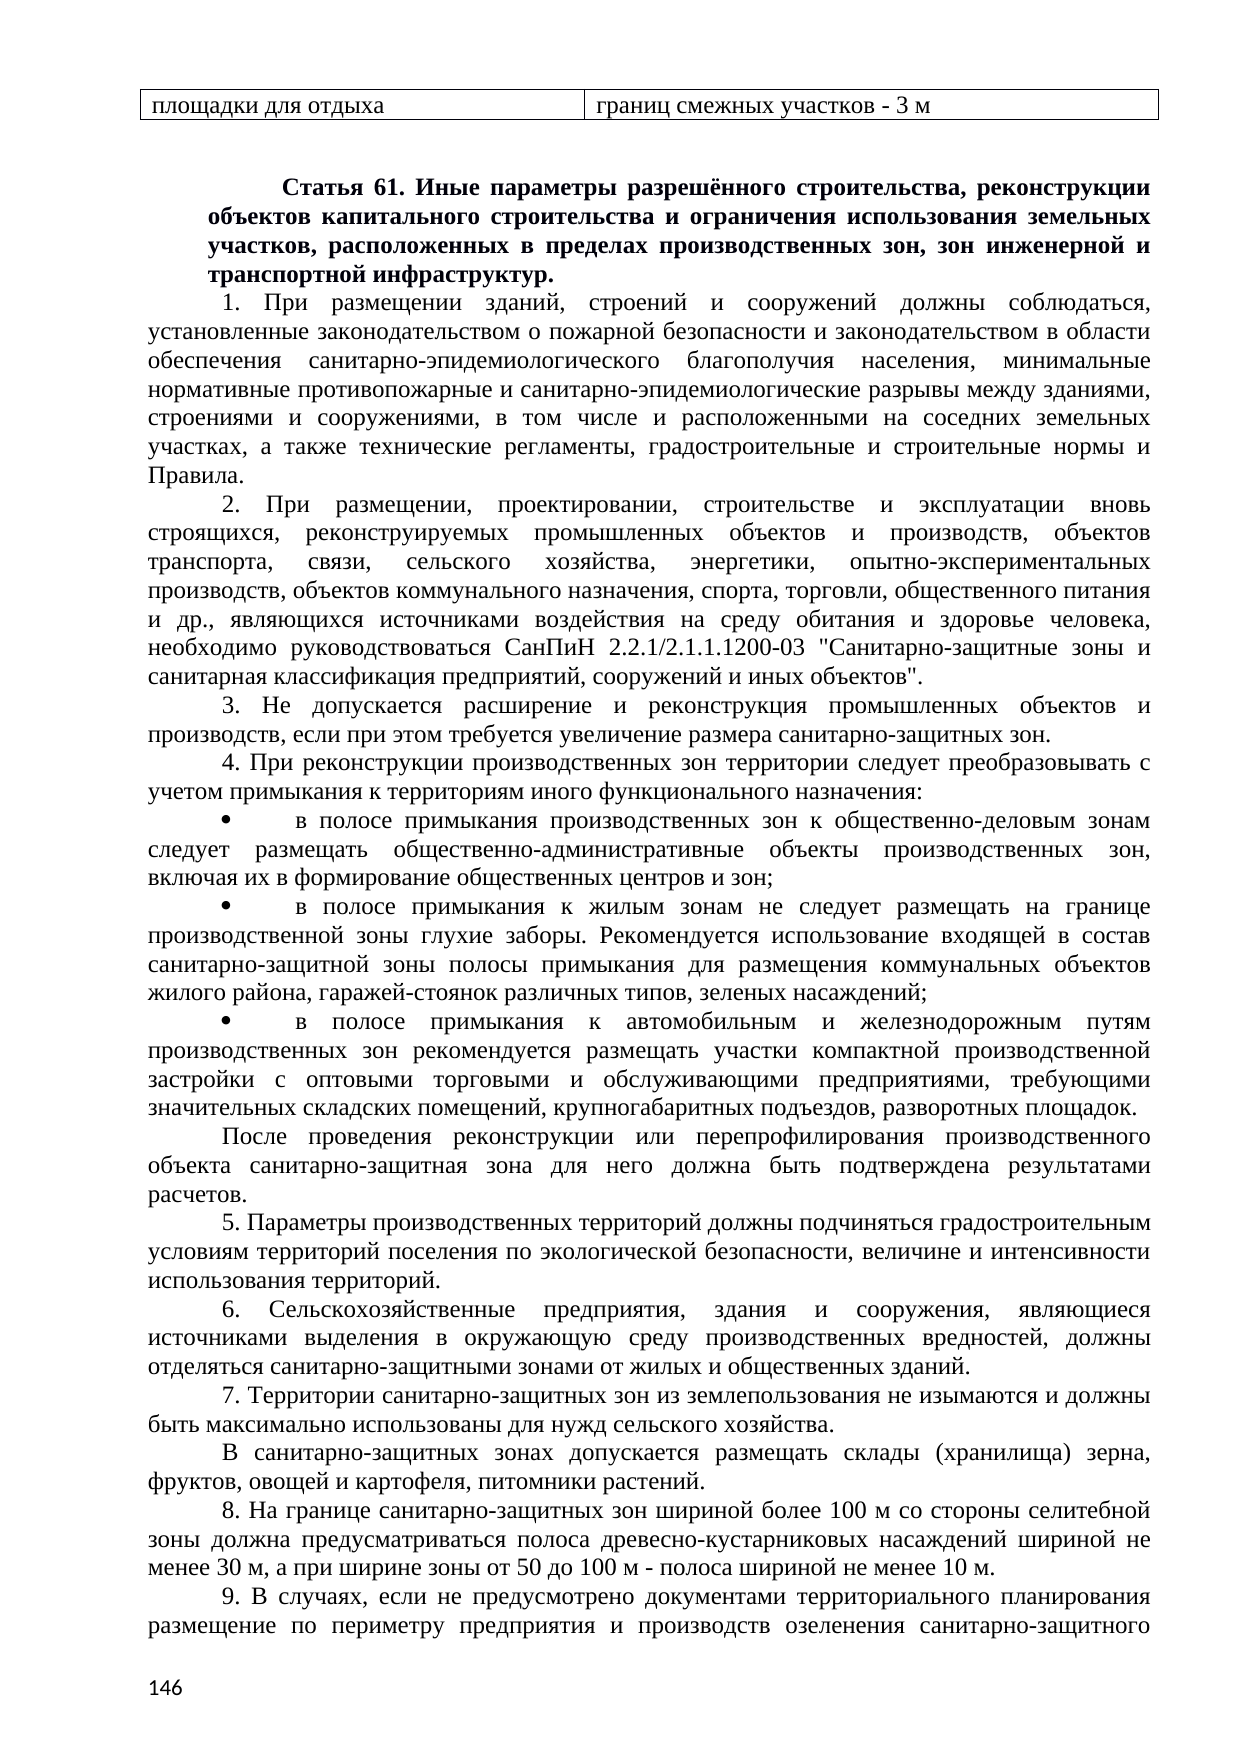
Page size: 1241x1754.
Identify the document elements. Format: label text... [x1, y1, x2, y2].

text 5. Параметры производственных территорий должны подчиняться градостроительным условиям территорий поселения по экологической безопасности, величине и интенсивности использования территорий. [148, 1207, 1152, 1294]
text После проведения реконструкции или перепрофилирования производственного объекта санитарно-защитная зона для него должна быть подтверждена результатами расчетов. [148, 1121, 1152, 1207]
text 9. В случаях, если не предусмотрено документами территориального планирования размещение по периметру предприятия и производств озеленения санитарно-защитного [148, 1581, 1152, 1639]
table_cell границ смежных участков - 3 м [585, 90, 1158, 118]
subtitle Статья 61. Иные параметры разрешённого строительства, реконструкции объектов капитального строительства и ограничения использования земельных участков, расположенных в пределах производственных зон, зон инженерной и транспортной инфраструктур. [208, 172, 1152, 287]
list в полосе примыкания к жилым зонам не следует размещать на границе производственной зоны глухие заборы. Рекомендуется использование входящей в состав санитарно-защитной зоны полосы примыкания для размещения коммунальных объектов жилого района, гаражей-стоянок различных типов, зеленых насаждений; [148, 891, 1152, 1006]
text 4. При реконструкции производственных зон территории следует преобразовывать с учетом примыкания к территориям иного функционального назначения: [148, 747, 1152, 805]
list в полосе примыкания производственных зон к общественно-деловым зонам следует размещать общественно-административные объекты производственных зон, включая их в формирование общественных центров и зон; [148, 805, 1152, 891]
text 7. Территории санитарно-защитных зон из землепользования не изымаются и должны быть максимально использованы для нужд сельского хозяйства. [148, 1380, 1152, 1437]
table_cell площадки для отдыха [141, 90, 584, 118]
text В санитарно-защитных зонах допускается размещать склады (хранилища) зерна, фруктов, овощей и картофеля, питомники растений. [148, 1437, 1152, 1495]
list в полосе примыкания к автомобильным и железнодорожным путям производственных зон рекомендуется размещать участки компактной производственной застройки с оптовыми торговыми и обслуживающими предприятиями, требующими значительных складских помещений, крупногабаритных подъездов, разворотных площадок. [148, 1006, 1152, 1121]
text 1. При размещении зданий, строений и сооружений должны соблюдаться, установленные законодательством о пожарной безопасности и законодательством в области обеспечения санитарно-эпидемиологического благополучия населения, минимальные нормативные противопожарные и санитарно-эпидемиологические разрывы между зданиями, строениями и сооружениями, в том числе и расположенными на соседних земельных участках, а также технические регламенты, градостроительные и строительные нормы и Правила. [148, 287, 1152, 489]
text 8. На границе санитарно-защитных зон шириной более 100 м со стороны селитебной зоны должна предусматриваться полоса древесно-кустарниковых насаждений шириной не менее 30 м, а при ширине зоны от 50 до 100 м - полоса шириной не менее 10 м. [148, 1495, 1152, 1581]
text 6. Сельскохозяйственные предприятия, здания и сооружения, являющиеся источниками выделения в окружающую среду производственных вредностей, должны отделяться санитарно-защитными зонами от жилых и общественных зданий. [148, 1294, 1152, 1380]
text 2. При размещении, проектировании, строительстве и эксплуатации вновь строящихся, реконструируемых промышленных объектов и производств, объектов транспорта, связи, сельского хозяйства, энергетики, опытно-экспериментальных производств, объектов коммунального назначения, спорта, торговли, общественного питания и др., являющихся источниками воздействия на среду обитания и здоровье человека, необходимо руководствоваться СанПиН 2.2.1/2.1.1.1200-03 "Санитарно-защитные зоны и санитарная классификация предприятий, сооружений и иных объектов". [148, 489, 1152, 690]
text 3. Не допускается расширение и реконструкция промышленных объектов и производств, если при этом требуется увеличение размера санитарно-защитных зон. [148, 690, 1152, 747]
